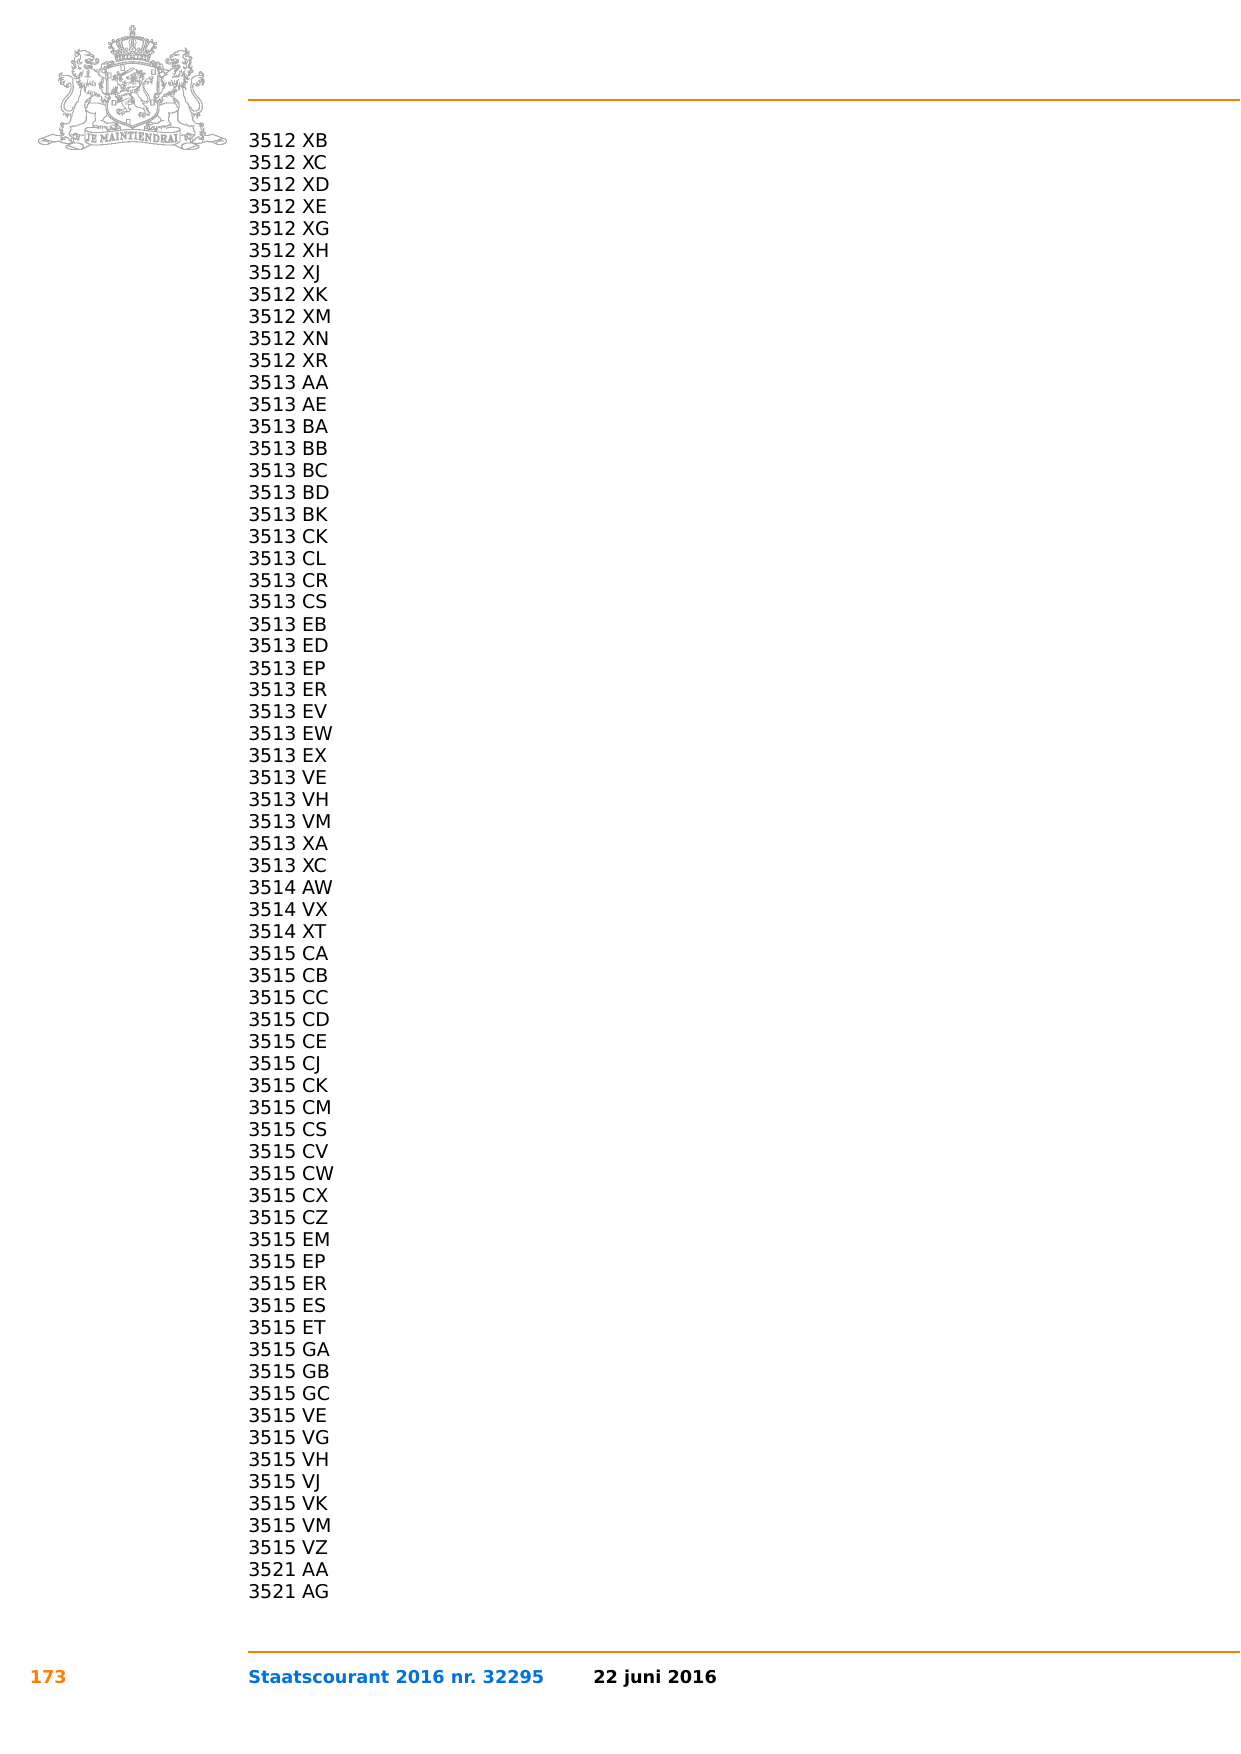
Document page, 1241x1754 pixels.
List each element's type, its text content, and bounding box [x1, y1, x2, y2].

text 3515 VM [248, 1514, 1163, 1537]
text 3513 CL [248, 547, 1163, 569]
text 3513 EB [248, 613, 1163, 635]
text 3515 VG [248, 1427, 1163, 1449]
text 3515 VK [248, 1493, 1163, 1514]
text 3513 ED [248, 635, 1163, 657]
text 3513 CK [248, 526, 1163, 547]
text 3515 CD [248, 1009, 1163, 1031]
text 3512 XC [248, 152, 1163, 174]
text 3512 XD [248, 174, 1163, 196]
text 3515 CK [248, 1075, 1163, 1097]
text 3512 XH [248, 240, 1163, 262]
text 3515 VJ [248, 1471, 1163, 1493]
text 3515 ET [248, 1317, 1163, 1339]
text 3515 CB [248, 965, 1163, 987]
text 3515 CW [248, 1163, 1163, 1185]
text 3512 XK [248, 284, 1163, 306]
text 3521 AA [248, 1558, 1163, 1581]
text 3521 AG [248, 1581, 1163, 1602]
picture [38, 25, 227, 150]
text 3515 CJ [248, 1053, 1163, 1075]
text 3515 VZ [248, 1537, 1163, 1558]
text 3513 EV [248, 701, 1163, 723]
text 3514 AW [248, 877, 1163, 899]
text 3515 CE [248, 1031, 1163, 1053]
text 3514 VX [248, 899, 1163, 921]
text 3515 ES [248, 1295, 1163, 1317]
text 3513 BK [248, 503, 1163, 526]
text 3512 XB [248, 130, 1163, 152]
text 3515 CV [248, 1141, 1163, 1163]
text 3513 EX [248, 745, 1163, 767]
text 3513 BD [248, 482, 1163, 503]
text 3515 GA [248, 1339, 1163, 1361]
text 3513 CR [248, 569, 1163, 591]
text 3514 XT [248, 921, 1163, 943]
text 3512 XM [248, 306, 1163, 328]
text 3513 ER [248, 679, 1163, 701]
text 3515 VE [248, 1405, 1163, 1427]
text 3515 CC [248, 987, 1163, 1009]
text 3515 EP [248, 1251, 1163, 1273]
text 3512 XG [248, 218, 1163, 240]
text 3512 XN [248, 328, 1163, 350]
text 3513 EW [248, 723, 1163, 745]
text 3515 GB [248, 1361, 1163, 1383]
text 3513 AA [248, 372, 1163, 394]
text 3513 EP [248, 657, 1163, 679]
text 3515 GC [248, 1383, 1163, 1405]
text 3513 XA [248, 833, 1163, 855]
text 3513 CS [248, 591, 1163, 613]
text 3513 XC [248, 855, 1163, 877]
text 3513 BA [248, 416, 1163, 438]
text 3513 AE [248, 394, 1163, 416]
text 3515 EM [248, 1229, 1163, 1251]
text 3515 CZ [248, 1207, 1163, 1229]
text 3513 BB [248, 438, 1163, 459]
text 3515 VH [248, 1449, 1163, 1471]
text 3515 ER [248, 1273, 1163, 1295]
text 3513 VH [248, 789, 1163, 811]
text 3513 VM [248, 811, 1163, 833]
text 3513 VE [248, 767, 1163, 789]
text 3515 CM [248, 1097, 1163, 1119]
text 3515 CS [248, 1119, 1163, 1141]
text 3515 CA [248, 943, 1163, 965]
text 3512 XJ [248, 262, 1163, 284]
text 3512 XE [248, 196, 1163, 218]
text 3512 XR [248, 350, 1163, 372]
text 3513 BC [248, 459, 1163, 482]
text 3515 CX [248, 1185, 1163, 1207]
